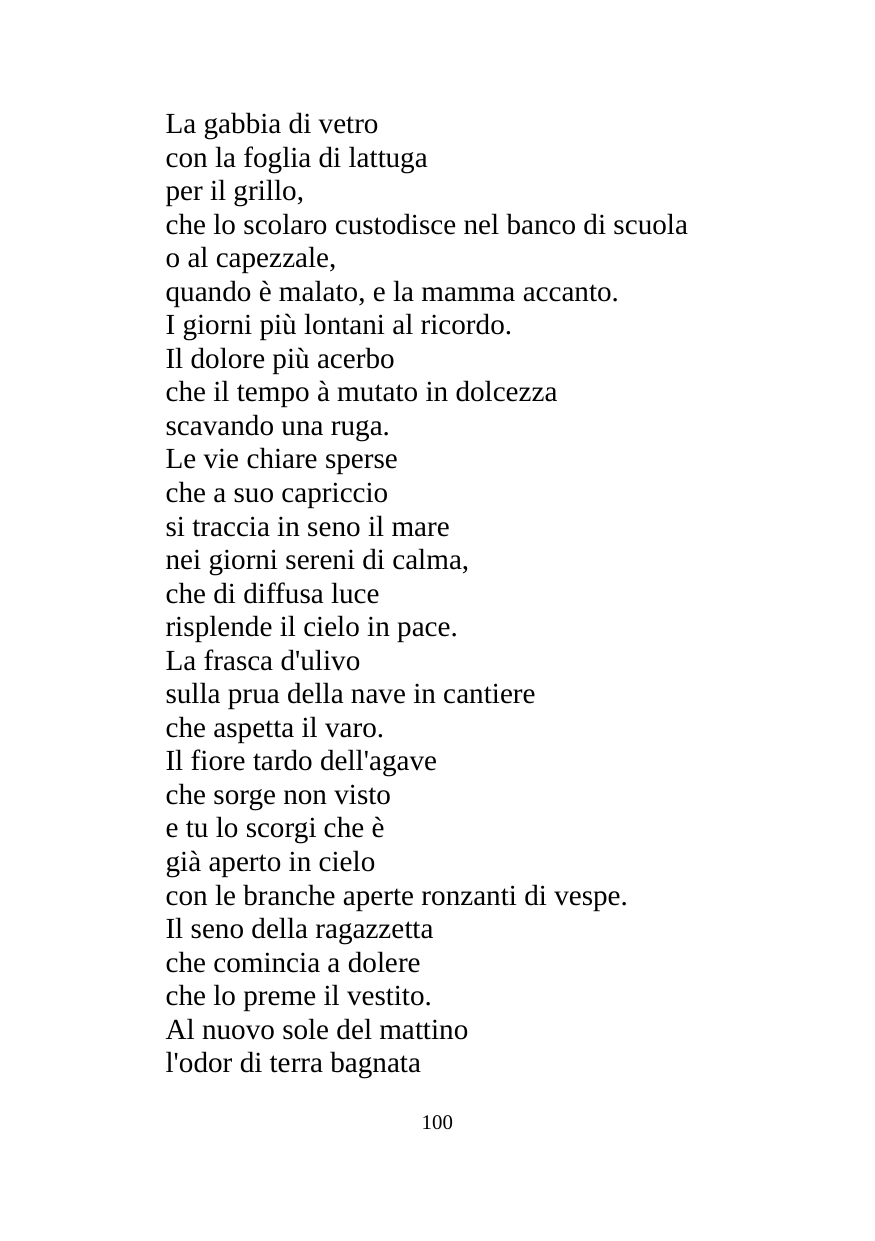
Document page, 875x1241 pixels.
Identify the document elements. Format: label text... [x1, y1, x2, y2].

text La gabbia di vetro con la foglia di lattuga per il grillo, che lo scolaro custodisce nel banco di scuola o al capezzale, quando è malato, e la mamma accanto. I giorni più lontani al ricordo. Il dolore più acerbo che il tempo à mutato in dolcezza scavando una ruga. Le vie chiare sperse che a suo capriccio si traccia in seno il mare nei giorni sereni di calma, che di diffusa luce risplende il cielo in pace. La frasca d'ulivo sulla prua della nave in cantiere che aspetta il varo. Il fiore tardo dell'agave che sorge non visto e tu lo scorgi che è già aperto in cielo con le branche aperte ronzanti di vespe. Il seno della ragazzetta che comincia a dolere che lo preme il vestito. Al nuovo sole del mattino l'odor di terra bagnata [165, 106, 768, 1079]
